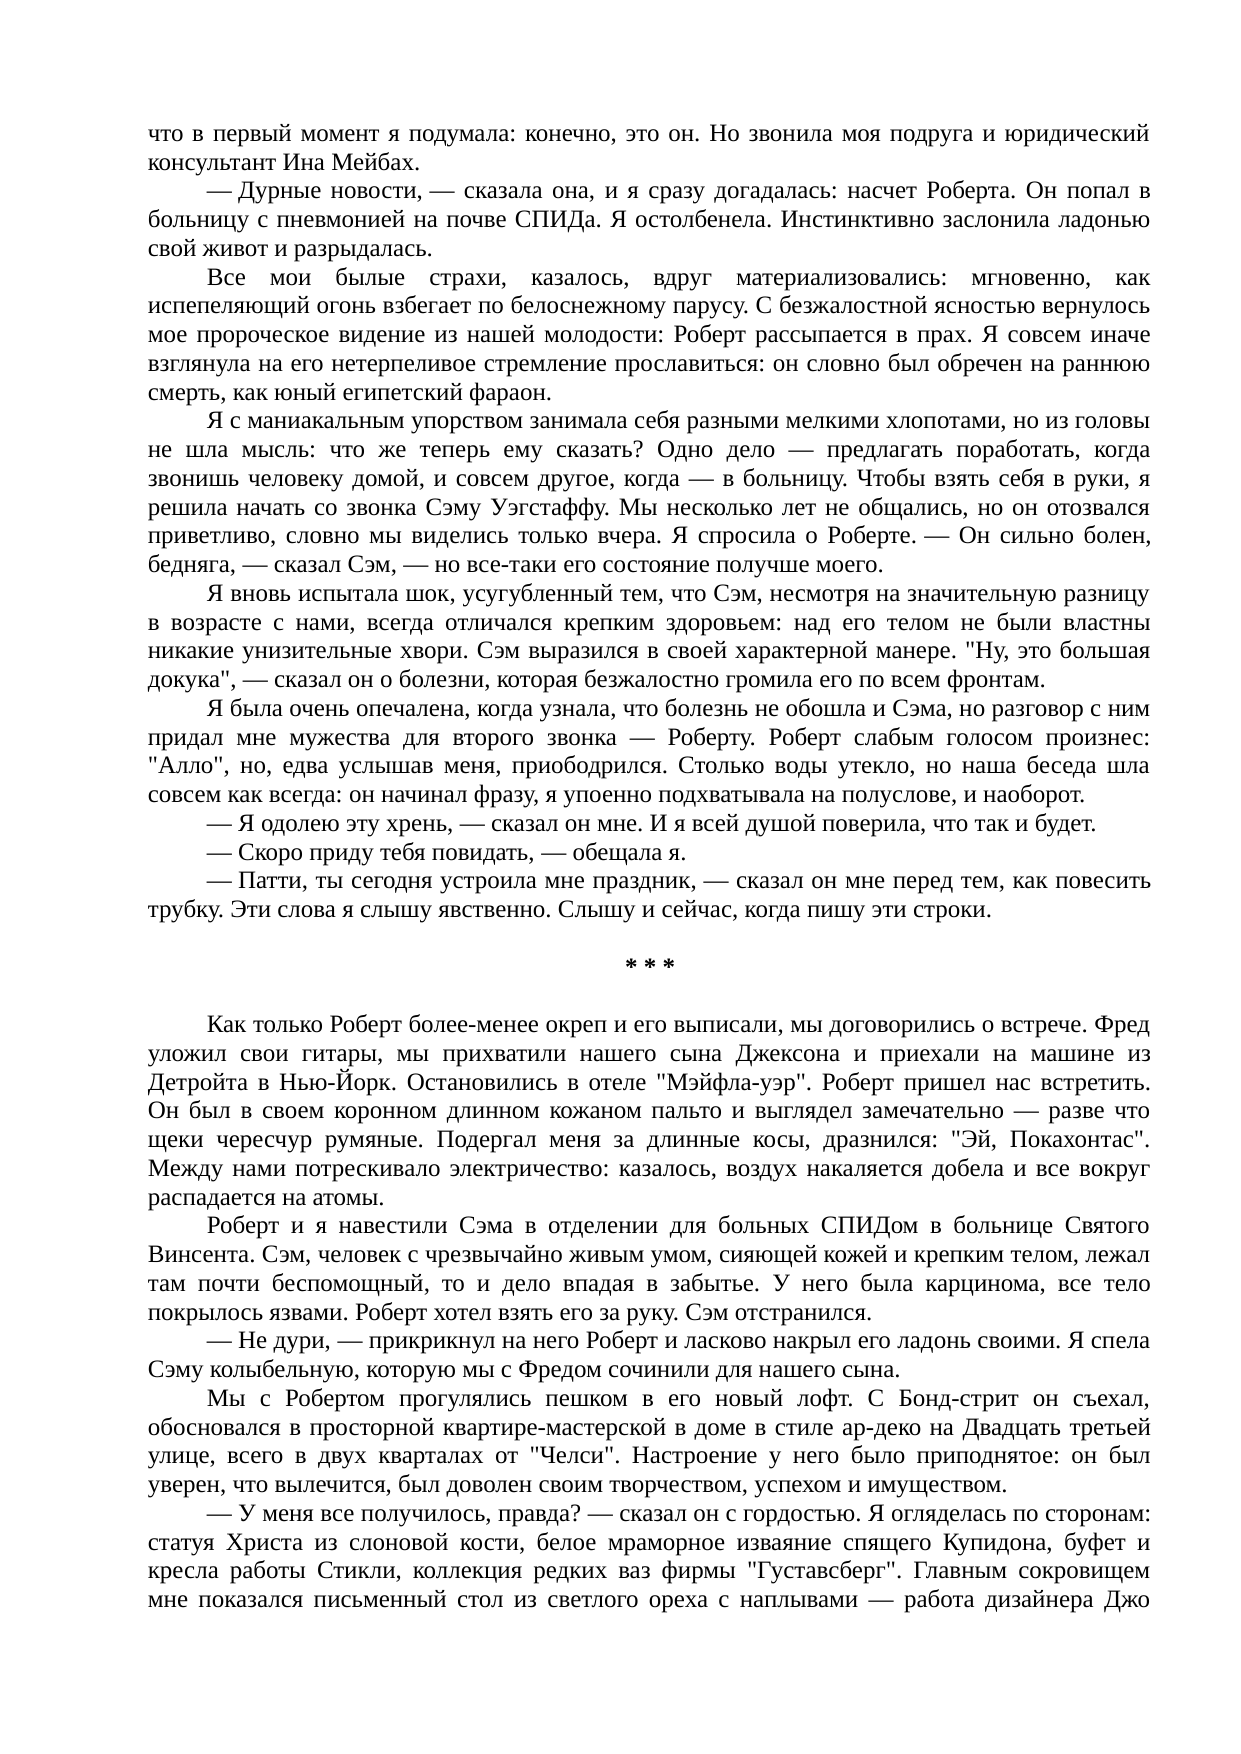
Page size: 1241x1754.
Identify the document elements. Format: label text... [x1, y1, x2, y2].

text Я вновь испытала шок, усугубленный тем, что Сэм, несмотря на значительную разницу в возрасте с нами, всегда отличался крепким здоровьем: над его телом не были властны никакие унизительные хвори. Сэм выразился в своей характерной манере. "Ну, это большая докука", — сказал он о болезни, которая безжалостно громила его по всем фронтам. [148, 578, 1152, 693]
text Как только Роберт более-менее окреп и его выписали, мы договорились о встрече. Фред уложил свои гитары, мы прихватили нашего сына Джексона и приехали на машине из Детройта в Нью-Йорк. Остановились в отеле "Мэйфла-уэр". Роберт пришел нас встретить. Он был в своем коронном длинном кожаном пальто и выглядел замечательно — разве что щеки чересчур румяные. Подергал меня за длинные косы, дразнился: "Эй, Покахонтас". Между нами потрескивало электричество: казалось, воздух накаляется добела и все вокруг распадается на атомы. [148, 1009, 1152, 1211]
text — У меня все получилось, правда? — сказал он с гордостью. Я огляделась по сторонам: статуя Христа из слоновой кости, белое мраморное изваяние спящего Купидона, буфет и кресла работы Стикли, коллекция редких ваз фирмы "Густавсберг". Главным сокровищем мне показался письменный стол из светлого ореха с наплывами — работа дизайнера Джо [148, 1498, 1152, 1613]
text — Не дури, — прикрикнул на него Роберт и ласково накрыл его ладонь своими. Я спела Сэму колыбельную, которую мы с Фредом сочинили для нашего сына. [148, 1326, 1152, 1383]
text Роберт и я навестили Сэма в отделении для больных СПИДом в больнице Святого Винсента. Сэм, человек с чрезвычайно живым умом, сияющей кожей и крепким телом, лежал там почти беспомощный, то и дело впадая в забытье. У него была карцинома, все тело покрылось язвами. Роберт хотел взять его за руку. Сэм отстранился. [148, 1211, 1152, 1326]
text — Дурные новости, — сказала она, и я сразу догадалась: насчет Роберта. Он попал в больницу с пневмонией на почве СПИДа. Я остолбенела. Инстинктивно заслонила ладонью свой живот и разрыдалась. [148, 176, 1152, 262]
text Я с маниакальным упорством занимала себя разными мелкими хлопотами, но из головы не шла мысль: что же теперь ему сказать? Одно дело — предлагать поработать, когда звонишь человеку домой, и совсем другое, когда — в больницу. Чтобы взять себя в руки, я решила начать со звонка Сэму Уэгстаффу. Мы несколько лет не общались, но он отозвался приветливо, словно мы виделись только вчера. Я спросила о Роберте. — Он сильно болен, бедняга, — сказал Сэм, — но все-таки его состояние получше моего. [148, 406, 1152, 578]
text — Патти, ты сегодня устроила мне праздник, — сказал он мне перед тем, как повесить трубку. Эти слова я слышу явственно. Слышу и сейчас, когда пишу эти строки. [148, 866, 1152, 923]
text Мы с Робертом прогулялись пешком в его новый лофт. С Бонд-стрит он съехал, обосновался в просторной квартире-мастерской в доме в стиле ар-деко на Двадцать третьей улице, всего в двух кварталах от "Челси". Настроение у него было приподнятое: он был уверен, что вылечится, был доволен своим творчеством, успехом и имуществом. [148, 1383, 1152, 1498]
text что в первый момент я подумала: конечно, это он. Но звонила моя подруга и юридический консультант Ина Мейбах. [148, 118, 1152, 176]
text — Скоро приду тебя повидать, — обещала я. [148, 837, 1152, 866]
subtitle * * * [148, 952, 1152, 981]
text — Я одолею эту хрень, — сказал он мне. И я всей душой поверила, что так и будет. [148, 808, 1152, 837]
text Все мои былые страхи, казалось, вдруг материализовались: мгновенно, как испепеляющий огонь взбегает по белоснежному парусу. С безжалостной ясностью вернулось мое пророческое видение из нашей молодости: Роберт рассыпается в прах. Я совсем иначе взглянула на его нетерпеливое стремление прославиться: он словно был обречен на раннюю смерть, как юный египетский фараон. [148, 262, 1152, 406]
text Я была очень опечалена, когда узнала, что болезнь не обошла и Сэма, но разговор с ним придал мне мужества для второго звонка — Роберту. Роберт слабым голосом произнес: "Алло", но, едва услышав меня, приободрился. Столько воды утекло, но наша беседа шла совсем как всегда: он начинал фразу, я упоенно подхватывала на полуслове, и наоборот. [148, 693, 1152, 808]
